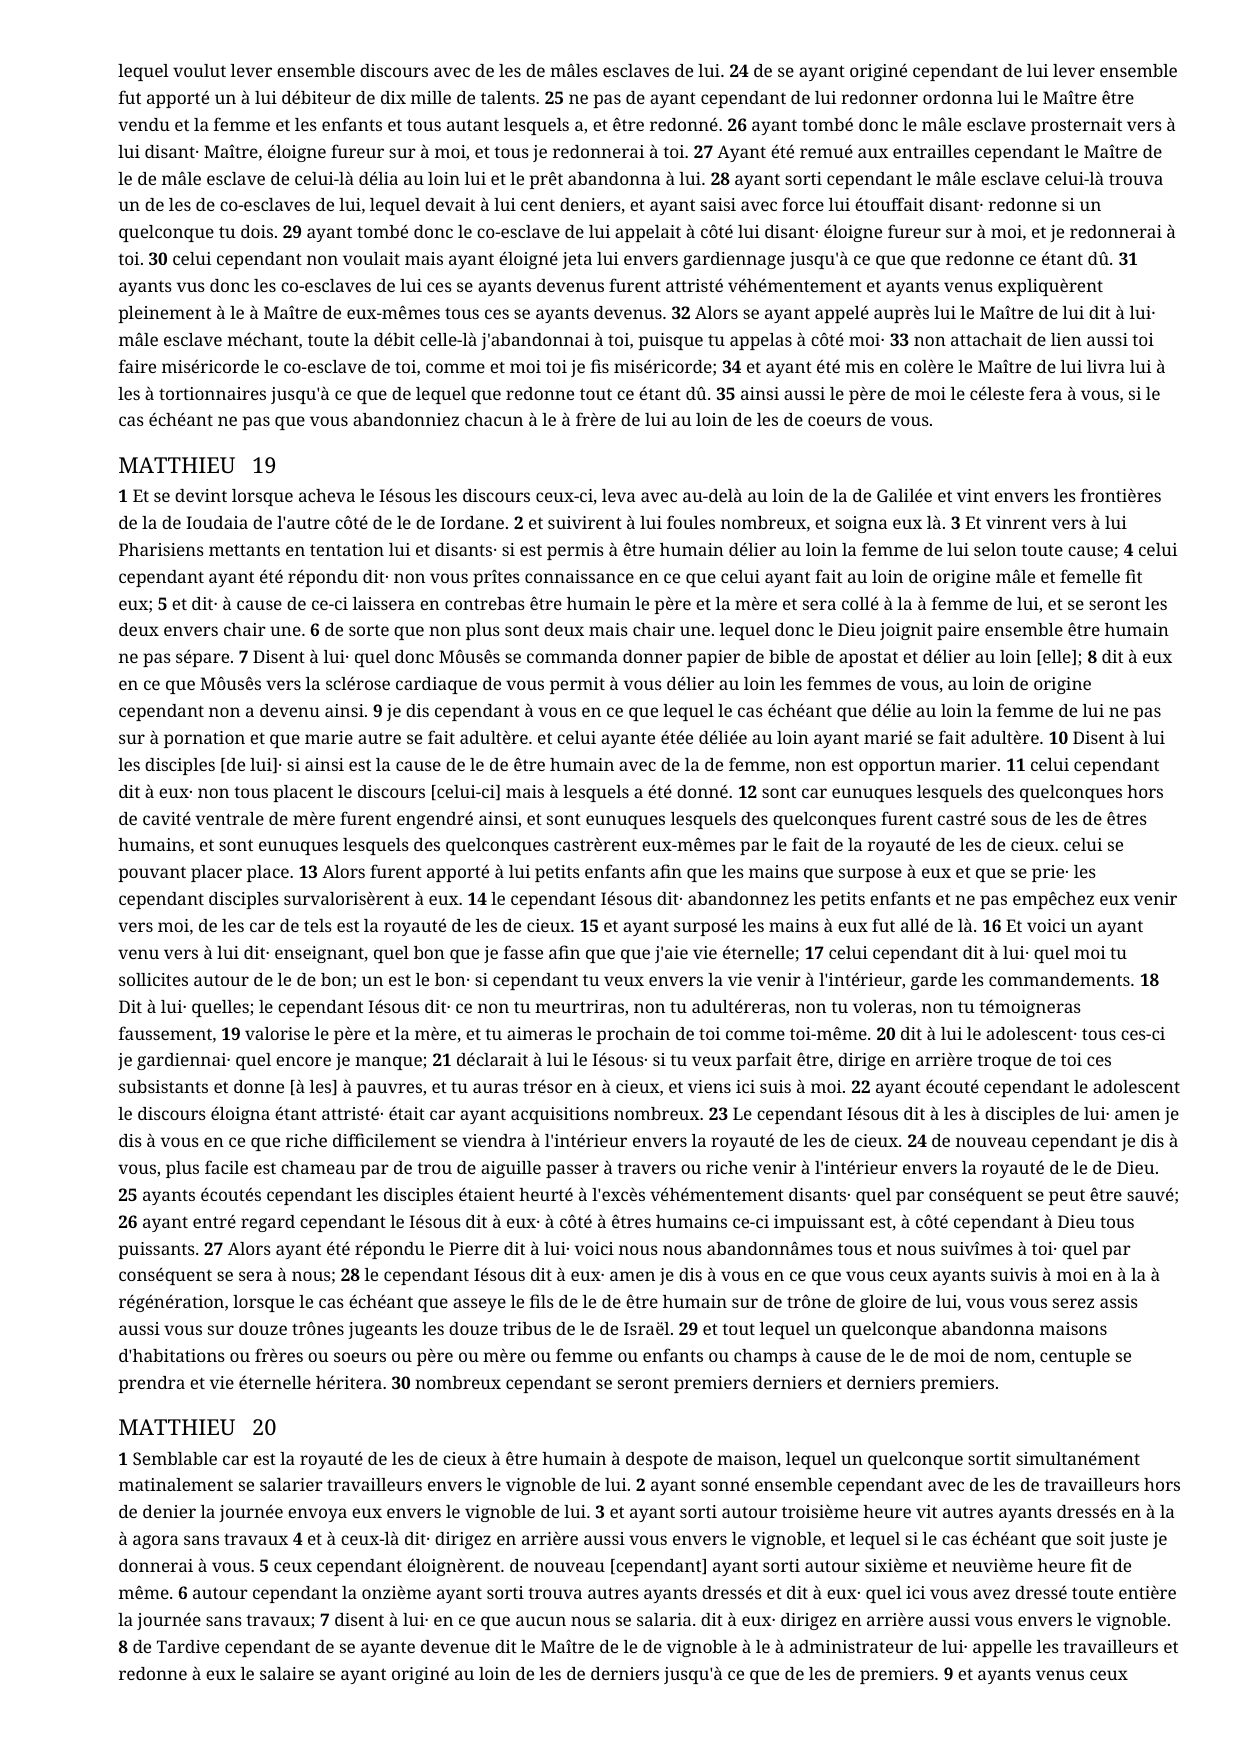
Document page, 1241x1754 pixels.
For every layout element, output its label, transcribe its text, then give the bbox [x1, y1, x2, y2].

text 1 Et se devint lorsque acheva le Iésous les discours ceux-ci, leva avec au-delà au loin de la de Galilée et vint envers les frontières de la de Ioudaia de l'autre côté de le de Iordane. 2 et suivirent à lui foules nombreux, et soigna eux là. 3 Et vinrent vers à lui Pharisiens mettants en tentation lui et disants· si est permis à être humain délier au loin la femme de lui selon toute cause; 4 celui cependant ayant été répondu dit· non vous prîtes connaissance en ce que celui ayant fait au loin de origine mâle et femelle fit eux; 5 et dit· à cause de ce-ci laissera en contrebas être humain le père et la mère et sera collé à la à femme de lui, et se seront les deux envers chair une. 6 de sorte que non plus sont deux mais chair une. lequel donc le Dieu joignit paire ensemble être humain ne pas sépare. 7 Disent à lui· quel donc Môusês se commanda donner papier de bible de apostat et délier au loin [elle]; 8 dit à eux en ce que Môusês vers la sclérose cardiaque de vous permit à vous délier au loin les femmes de vous, au loin de origine cependant non a devenu ainsi. 9 je dis cependant à vous en ce que lequel le cas échéant que délie au loin la femme de lui ne pas sur à pornation et que marie autre se fait adultère. et celui ayante étée déliée au loin ayant marié se fait adultère. 10 Disent à lui les disciples [de lui]· si ainsi est la cause de le de être humain avec de la de femme, non est opportun marier. 11 celui cependant dit à eux· non tous placent le discours [celui-ci] mais à lesquels a été donné. 12 sont car eunuques lesquels des quelconques hors de cavité ventrale de mère furent engendré ainsi, et sont eunuques lesquels des quelconques furent castré sous de les de êtres humains, et sont eunuques lesquels des quelconques castrèrent eux-mêmes par le fait de la royauté de les de cieux. celui se pouvant placer place. 13 Alors furent apporté à lui petits enfants afin que les mains que surpose à eux et que se prie· les cependant disciples survalorisèrent à eux. 14 le cependant Iésous dit· abandonnez les petits enfants et ne pas empêchez eux venir vers moi, de les car de tels est la royauté de les de cieux. 15 et ayant surposé les mains à eux fut allé de là. 16 Et voici un ayant venu vers à lui dit· enseignant, quel bon que je fasse afin que que j'aie vie éternelle; 17 celui cependant dit à lui· quel moi tu sollicites autour de le de bon; un est le bon· si cependant tu veux envers la vie venir à l'intérieur, garde les commandements. 18 Dit à lui· quelles; le cependant Iésous dit· ce non tu meurtriras, non tu adultéreras, non tu voleras, non tu témoigneras faussement, 19 valorise le père et la mère, et tu aimeras le prochain de toi comme toi-même. 20 dit à lui le adolescent· tous ces-ci je gardiennai· quel encore je manque; 21 déclarait à lui le Iésous· si tu veux parfait être, dirige en arrière troque de toi ces subsistants et donne [à les] à pauvres, et tu auras trésor en à cieux, et viens ici suis à moi. 22 ayant écouté cependant le adolescent le discours éloigna étant attristé· était car ayant acquisitions nombreux. 23 Le cependant Iésous dit à les à disciples de lui· amen je dis à vous en ce que riche difficilement se viendra à l'intérieur envers la royauté de les de cieux. 24 de nouveau cependant je dis à vous, plus facile est chameau par de trou de aiguille passer à travers ou riche venir à l'intérieur envers la royauté de le de Dieu. 25 ayants écoutés cependant les disciples étaient heurté à l'excès véhémentement disants· quel par conséquent se peut être sauvé; 26 ayant entré regard cependant le Iésous dit à eux· à côté à êtres humains ce-ci impuissant est, à côté cependant à Dieu tous puissants. 27 Alors ayant été répondu le Pierre dit à lui· voici nous nous abandonnâmes tous et nous suivîmes à toi· quel par conséquent se sera à nous; 28 le cependant Iésous dit à eux· amen je dis à vous en ce que vous ceux ayants suivis à moi en à la à régénération, lorsque le cas échéant que asseye le fils de le de être humain sur de trône de gloire de lui, vous vous serez assis aussi vous sur douze trônes jugeants les douze tribus de le de Israël. 29 et tout lequel un quelconque abandonna maisons d'habitations ou frères ou soeurs ou père ou mère ou femme ou enfants ou champs à cause de le de moi de nom, centuple se prendra et vie éternelle héritera. 30 nombreux cependant se seront premiers derniers et derniers premiers. [118, 484, 1181, 1394]
text 1 Semblable car est la royauté de les de cieux à être humain à despote de maison, lequel un quelconque sortit simultanément matinalement se salarier travailleurs envers le vignoble de lui. 2 ayant sonné ensemble cependant avec de les de travailleurs hors de denier la journée envoya eux envers le vignoble de lui. 3 et ayant sorti autour troisième heure vit autres ayants dressés en à la à agora sans travaux 4 et à ceux-là dit· dirigez en arrière aussi vous envers le vignoble, et lequel si le cas échéant que soit juste je donnerai à vous. 5 ceux cependant éloignèrent. de nouveau [cependant] ayant sorti autour sixième et neuvième heure fit de même. 6 autour cependant la onzième ayant sorti trouva autres ayants dressés et dit à eux· quel ici vous avez dressé toute entière la journée sans travaux; 7 disent à lui· en ce que aucun nous se salaria. dit à eux· dirigez en arrière aussi vous envers le vignoble. 8 de Tardive cependant de se ayante devenue dit le Maître de le de vignoble à le à administrateur de lui· appelle les travailleurs et redonne à eux le salaire se ayant originé au loin de les de derniers jusqu'à ce que de les de premiers. 9 et ayants venus ceux [118, 1447, 1181, 1685]
text MATTHIEU 20 [118, 1412, 1181, 1442]
text MATTHIEU 19 [118, 450, 1181, 480]
text lequel voulut lever ensemble discours avec de les de mâles esclaves de lui. 24 de se ayant originé cependant de lui lever ensemble fut apporté un à lui débiteur de dix mille de talents. 25 ne pas de ayant cependant de lui redonner ordonna lui le Maître être vendu et la femme et les enfants et tous autant lesquels a, et être redonné. 26 ayant tombé donc le mâle esclave prosternait vers à lui disant· Maître, éloigne fureur sur à moi, et tous je redonnerai à toi. 27 Ayant été remué aux entrailles cependant le Maître de le de mâle esclave de celui-là délia au loin lui et le prêt abandonna à lui. 28 ayant sorti cependant le mâle esclave celui-là trouva un de les de co-esclaves de lui, lequel devait à lui cent deniers, et ayant saisi avec force lui étouffait disant· redonne si un quelconque tu dois. 29 ayant tombé donc le co-esclave de lui appelait à côté lui disant· éloigne fureur sur à moi, et je redonnerai à toi. 30 celui cependant non voulait mais ayant éloigné jeta lui envers gardiennage jusqu'à ce que que redonne ce étant dû. 31 ayants vus donc les co-esclaves de lui ces se ayants devenus furent attristé véhémentement et ayants venus expliquèrent pleinement à le à Maître de eux-mêmes tous ces se ayants devenus. 32 Alors se ayant appelé auprès lui le Maître de lui dit à lui· mâle esclave méchant, toute la débit celle-là j'abandonnai à toi, puisque tu appelas à côté moi· 33 non attachait de lien aussi toi faire miséricorde le co-esclave de toi, comme et moi toi je fis miséricorde; 34 et ayant été mis en colère le Maître de lui livra lui à les à tortionnaires jusqu'à ce que de lequel que redonne tout ce étant dû. 35 ainsi aussi le père de moi le céleste fera à vous, si le cas échéant ne pas que vous abandonniez chacun à le à frère de lui au loin de les de coeurs de vous. [118, 59, 1181, 432]
